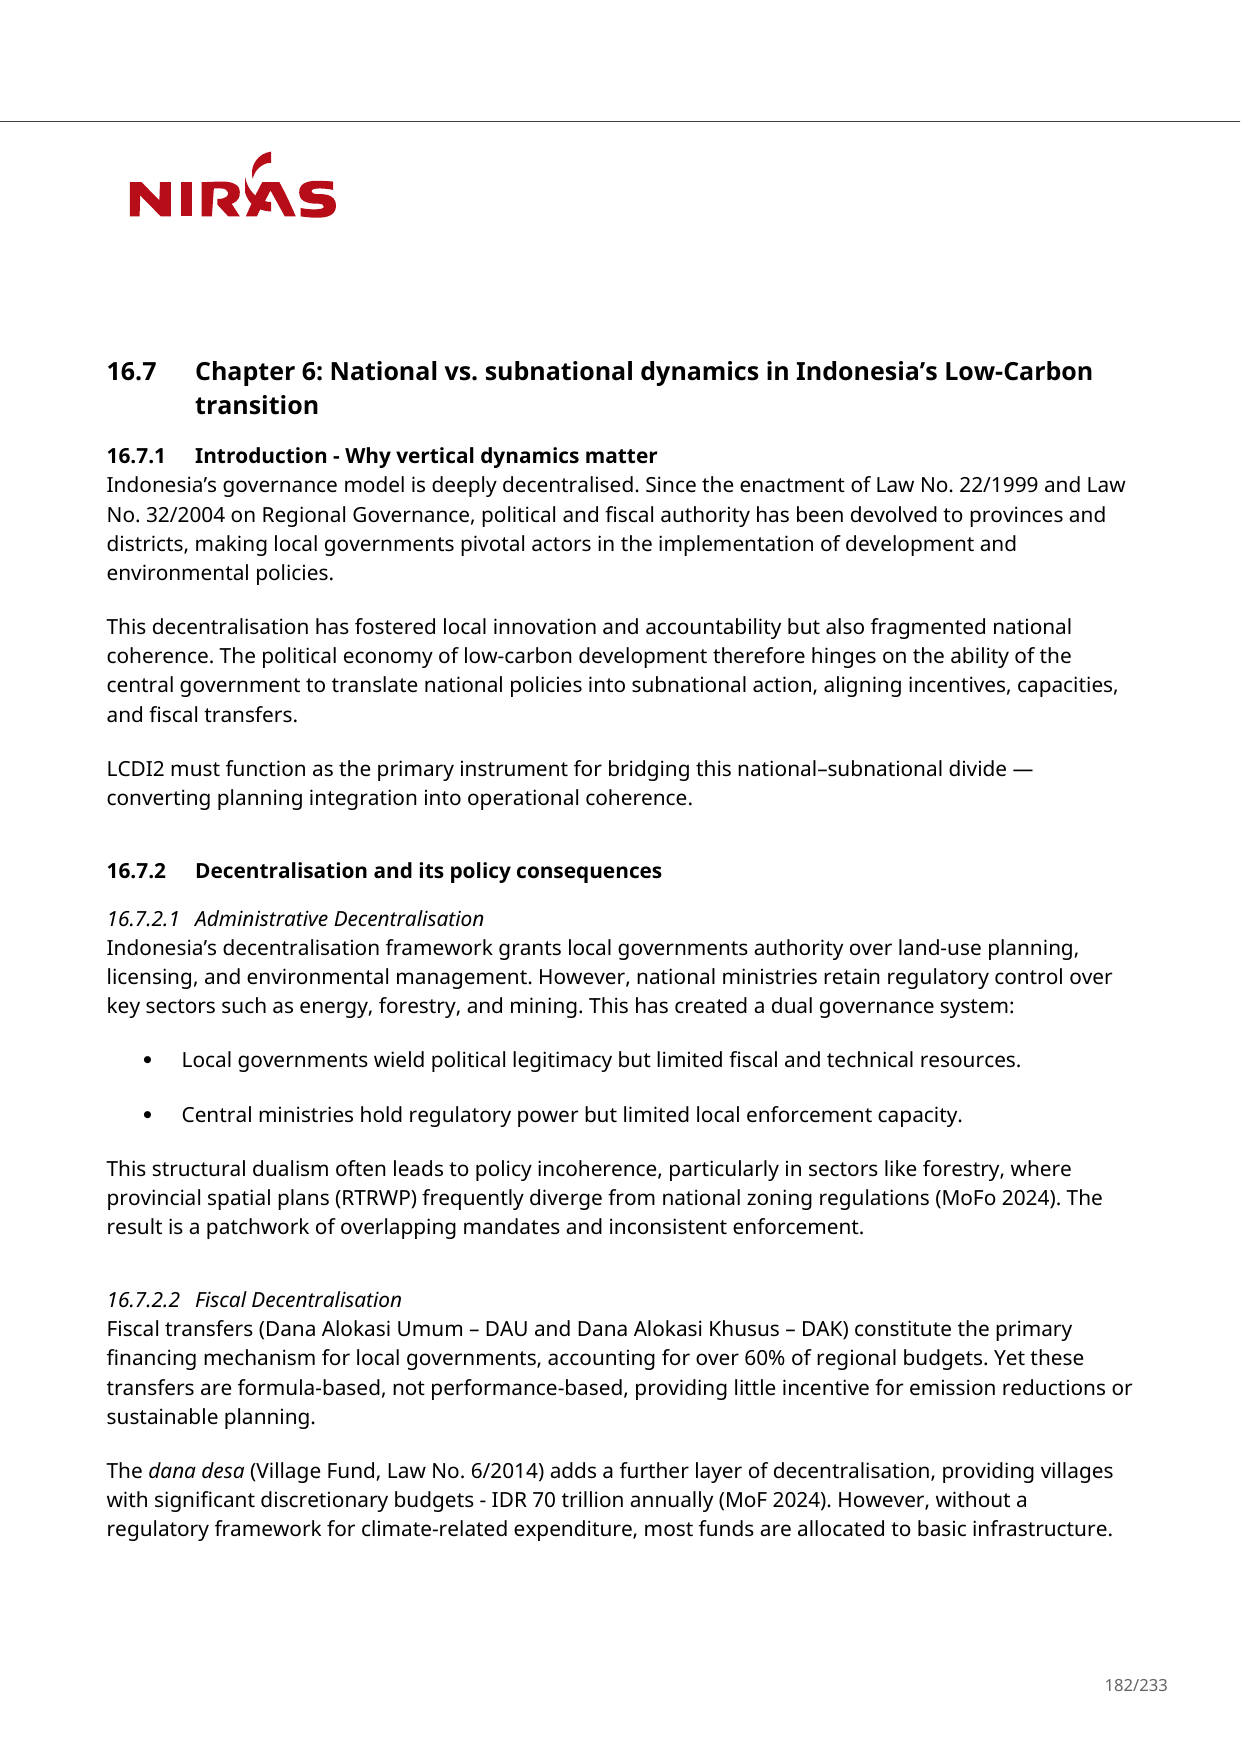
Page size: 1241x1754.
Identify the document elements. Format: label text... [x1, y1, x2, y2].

subtitle Chapter 6: National vs. subnational dynamics in Indonesia’s Low-Carbon transition [106, 354, 1134, 422]
subtitle Decentralisation and its policy consequences [106, 855, 1134, 884]
subtitle Introduction - Why vertical dynamics matter [106, 441, 1134, 470]
text LCDI2 must function as the primary instrument for bridging this national–subnational divide — converting planning integration into operational coherence. [106, 753, 1134, 811]
list Local governments wield political legitimacy but limited fiscal and technical resources. [144, 1045, 1134, 1074]
text This decentralisation has fostered local innovation and accountability but also fragmented national coherence. The political economy of low-carbon development therefore hinges on the ability of the central government to translate national policies into subnational action, aligning incentives, capacities, and fiscal transfers. [106, 611, 1134, 728]
subtitle Fiscal Decentralisation [106, 1284, 1134, 1313]
text Indonesia’s decentralisation framework grants local governments authority over land-use planning, licensing, and environmental management. However, national ministries retain regulatory control over key sectors such as energy, forestry, and mining. This has created a dual governance system: [106, 932, 1134, 1020]
text This structural dualism often leads to policy incoherence, particularly in sectors like forestry, where provincial spatial plans (RTRWP) frequently diverge from national zoning regulations (MoFo 2024). The result is a patchwork of overlapping mandates and inconsistent enforcement. [106, 1153, 1134, 1241]
text Fiscal transfers (Dana Alokasi Umum – DAU and Dana Alokasi Khusus – DAK) constitute the primary financing mechanism for local governments, accounting for over 60% of regional budgets. Yet these transfers are formula-based, not performance-based, providing little incentive for emission reductions or sustainable planning. [106, 1313, 1134, 1430]
list Central ministries hold regulatory power but limited local enforcement capacity. [144, 1099, 1134, 1128]
text The dana desa (Village Fund, Law No. 6/2014) adds a further layer of decentralisation, providing villages with significant discretionary budgets - IDR 70 trillion annually (MoF 2024). However, without a regulatory framework for climate-related expenditure, most funds are allocated to basic infrastructure. [106, 1455, 1134, 1543]
subtitle Administrative Decentralisation [106, 903, 1134, 932]
text Indonesia’s governance model is deeply decentralised. Since the enactment of Law No. 22/1999 and Law No. 32/2004 on Regional Governance, political and fiscal authority has been devolved to provinces and districts, making local governments pivotal actors in the implementation of development and environmental policies. [106, 470, 1134, 586]
